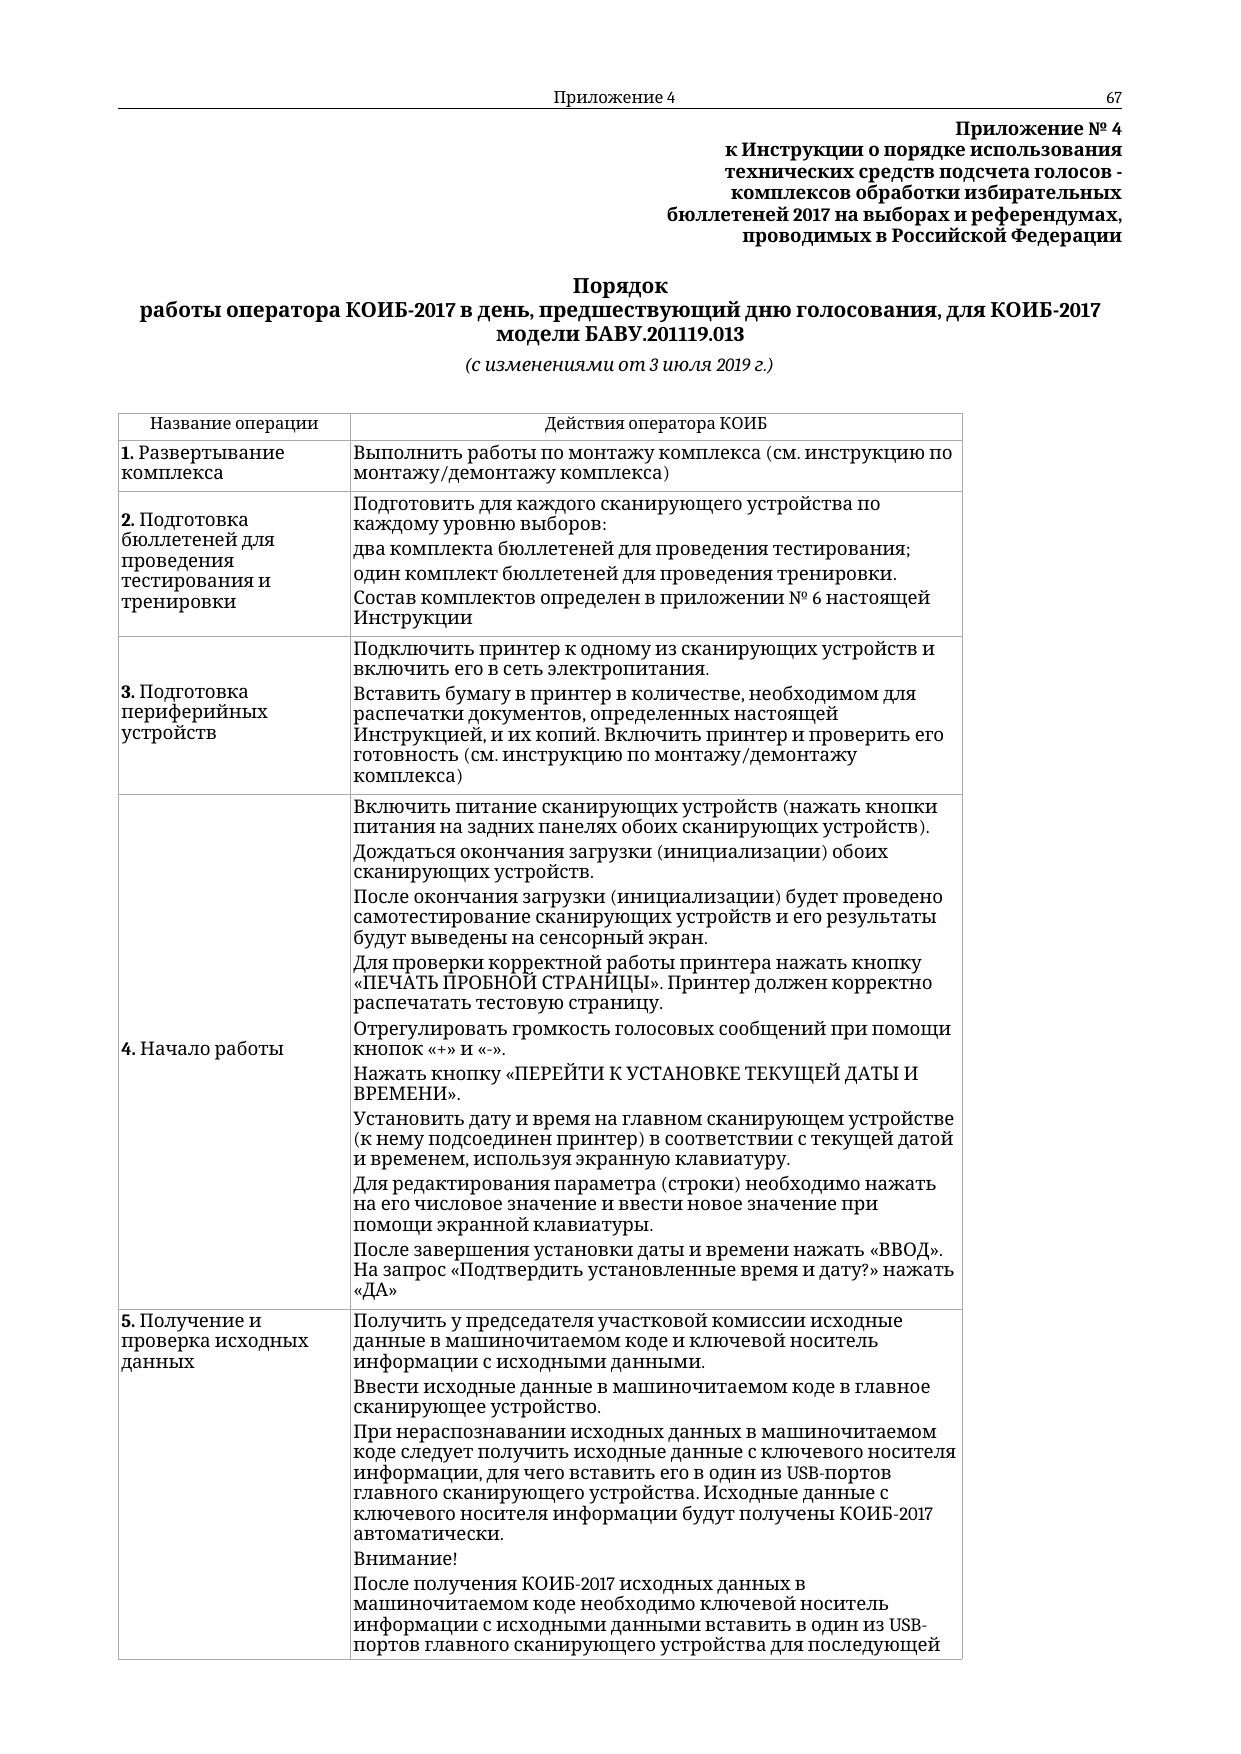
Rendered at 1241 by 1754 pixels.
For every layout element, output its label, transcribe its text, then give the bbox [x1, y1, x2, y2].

table_cell 1. Развертывание комплекса [119, 441, 350, 491]
table_cell Включить питание сканирующих устройств (нажать кнопки питания на задних панелях обоих сканирующих устройств). Дождаться окончания загрузки (инициализации) обоих сканирующих устройств. После окончания загрузки (инициализации) будет проведено самотестирование сканирующих устройств и его результаты будут выведены на сенсорный экран. Для проверки корректной работы принтера нажать кнопку «ПЕЧАТЬ ПРОБНОЙ СТРАНИЦЫ». Принтер должен корректно распечатать тестовую страницу. Отрегулировать громкость голосовых сообщений при помощи кнопок «+» и «-». Нажать кнопку «ПЕРЕЙТИ К УСТАНОВКЕ ТЕКУЩЕЙ ДАТЫ И ВРЕМЕНИ». Установить дату и время на главном сканирующем устройстве (к нему подсоединен принтер) в соответствии с текущей датой и временем, используя экранную клавиатуру. Для редактирования параметра (строки) необходимо нажать на его числовое значение и ввести новое значение при помощи экранной клавиатуры. После завершения установки даты и времени нажать «ВВОД». На запрос «Подтвердить установленные время и дату?» нажать «ДА» [351, 795, 962, 1309]
table_header Название операции [119, 414, 350, 440]
text Приложение № 4 к Инструкции о порядке использования технических средств подсчета голосов - комплексов обработки избирательных бюллетеней 2017 на выборах и референдумах, проводимых в Российской Федерации [118, 118, 1122, 247]
table_cell Получить у председателя участковой комиссии исходные данные в машиночитаемом коде и ключевой носитель информации с исходными данными. Ввести исходные данные в машиночитаемом коде в главное сканирующее устройство. При нераспознавании исходных данных в машиночитаемом коде следует получить исходные данные с ключевого носителя информации, для чего вставить его в один из USB-портов главного сканирующего устройства. Исходные данные с ключевого носителя информации будут получены КОИБ-2017 автоматически. Внимание! После получения КОИБ-2017 исходных данных в машиночитаемом коде необходимо ключевой носитель информации с исходными данными вставить в один из USB-портов главного сканирующего устройства для последующей [351, 1310, 962, 1659]
table_cell Подготовить для каждого сканирующего устройства по каждому уровню выборов: два комплекта бюллетеней для проведения тестирования; один комплект бюллетеней для проведения тренировки. Состав комплектов определен в приложении № 6 настоящей Инструкции [351, 492, 962, 636]
subtitle Порядок работы оператора КОИБ-2017 в день, предшествующий дню голосования, для КОИБ-2017 модели БАВУ.201119.013 [118, 274, 1122, 346]
text (с изменениями от 3 июля 2019 г.) [130, 357, 1110, 375]
table_cell 2. Подготовка бюллетеней для проведения тестирования и тренировки [119, 492, 350, 636]
table_cell Выполнить работы по монтажу комплекса (см. инструкцию по монтажу/демонтажу комплекса) [351, 441, 962, 491]
table_cell 4. Начало работы [119, 795, 350, 1309]
table_cell Подключить принтер к одному из сканирующих устройств и включить его в сеть электропитания. Вставить бумагу в принтер в количестве, необходимом для распечатки документов, определенных настоящей Инструкцией, и их копий. Включить принтер и проверить его готовность (см. инструкцию по монтажу/демонтажу комплекса) [351, 637, 962, 794]
table_cell 5. Получение и проверка исходных данных [119, 1310, 350, 1659]
table_cell 3. Подготовка периферийных устройств [119, 637, 350, 794]
table_header Действия оператора КОИБ [351, 414, 962, 440]
